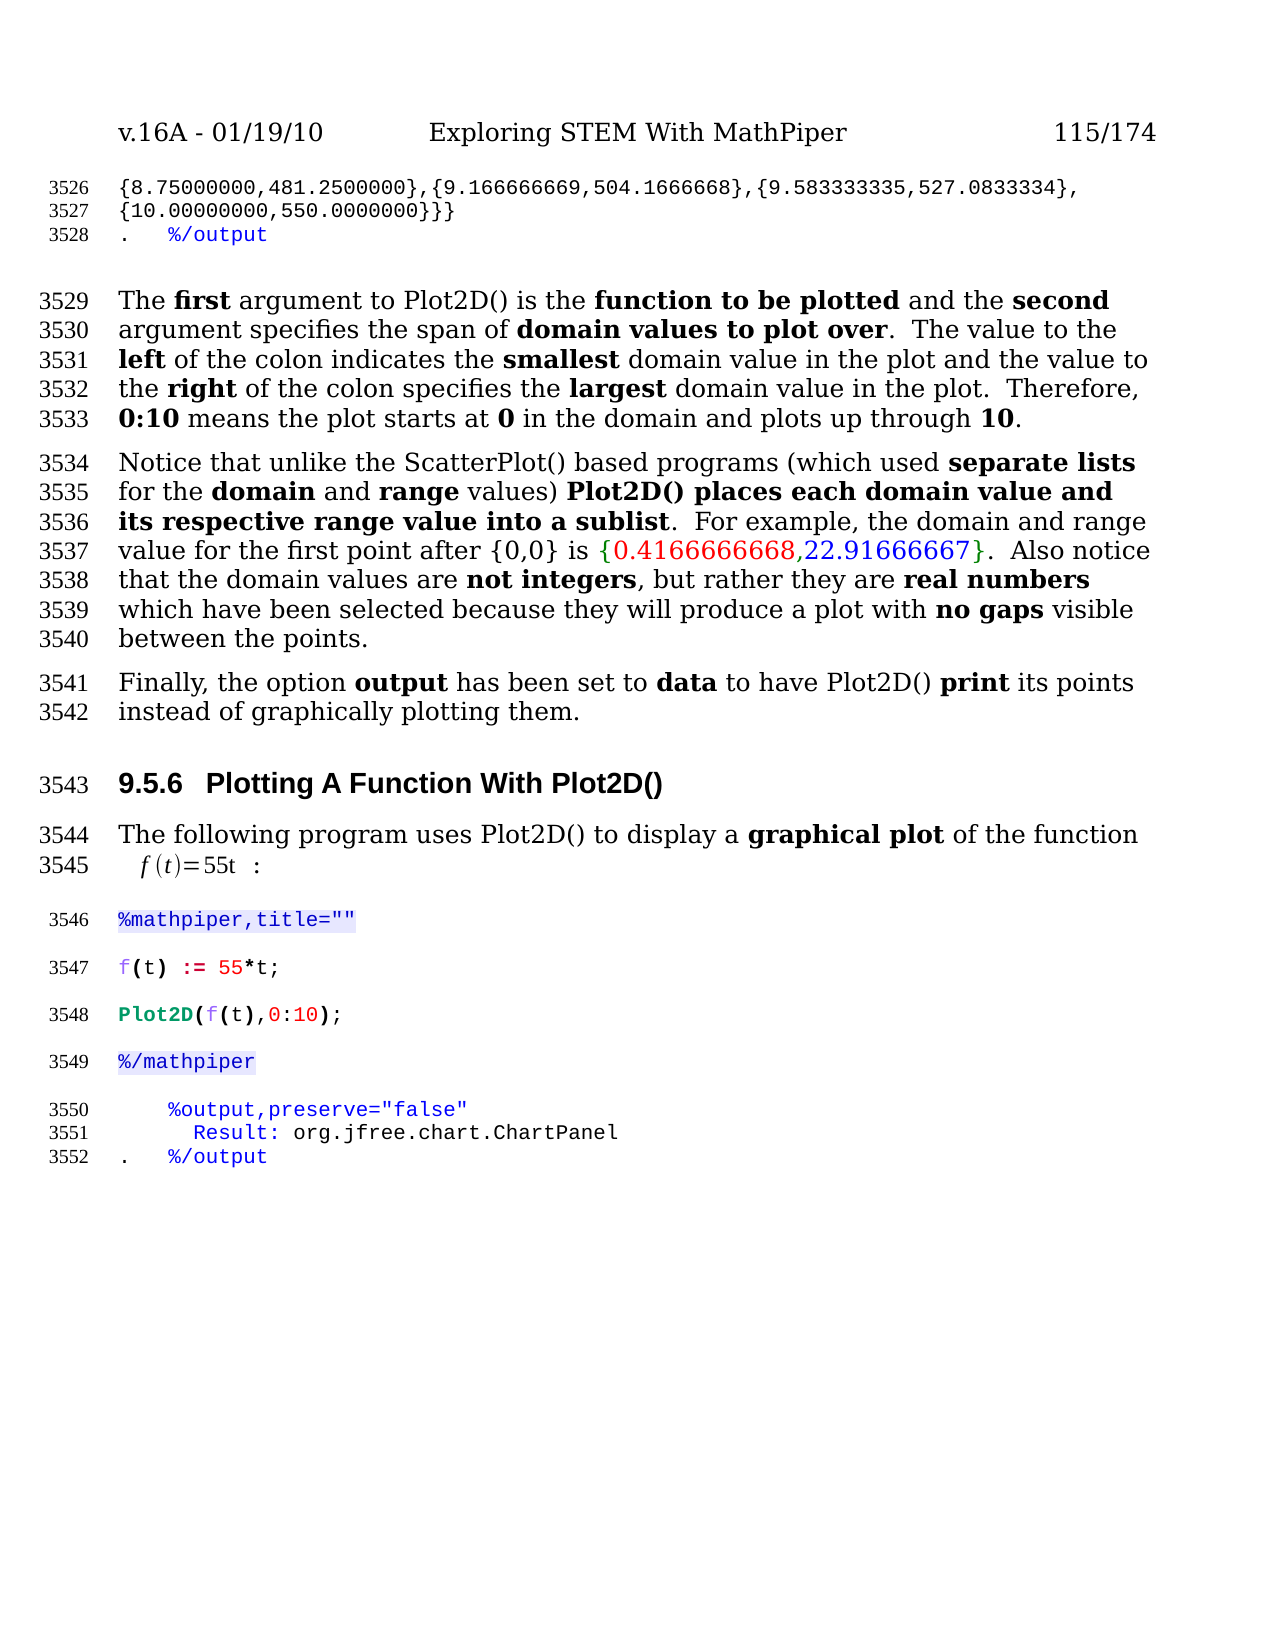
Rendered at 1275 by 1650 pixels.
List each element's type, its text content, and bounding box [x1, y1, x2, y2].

subtitle Plotting A Function With Plot2D() [118, 766, 1157, 799]
text Result: org.jfree.chart.ChartPanel [118, 1122, 1157, 1146]
text . %/output [118, 1146, 1157, 1169]
text Plot2D(f(t),0:10); [118, 1004, 1157, 1028]
text {8.75000000,481.2500000},{9.166666669,504.1666668},{9.583333335,527.0833334},{10.00000000,550.0000000}}} [118, 177, 1157, 224]
text f(t) := 55*t; [118, 957, 1157, 980]
text %mathpiper,title="" [118, 909, 1157, 933]
text Finally, the option output has been set to data to have Plot2D() print its points instead of graphically plotting them. [118, 668, 1157, 727]
text %output,preserve="false" [118, 1099, 1157, 1122]
text Notice that unlike the ScatterPlot() based programs (which used separate lists for the domain and range values) Plot2D() places each domain value and its respective range value into a sublist. For example, the domain and range value for the first point after {0,0} is {0.4166666668,22.91666667}. Also notice that the domain values are not integers, but rather they are real numbers which have been selected because they will produce a plot with no gaps visible between the points. [118, 448, 1157, 653]
text . %/output [118, 224, 1157, 248]
text The following program uses Plot2D() to display a graphical plot of the function: [118, 820, 1157, 880]
text %/mathpiper [118, 1051, 1157, 1075]
text The first argument to Plot2D() is the function to be plotted and the second argument specifies the span of domain values to plot over. The value to the left of the colon indicates the smallest domain value in the plot and the value to the right of the colon specifies the largest domain value in the plot. Therefore, 0:10 means the plot starts at 0 in the domain and plots up through 10. [118, 286, 1157, 433]
